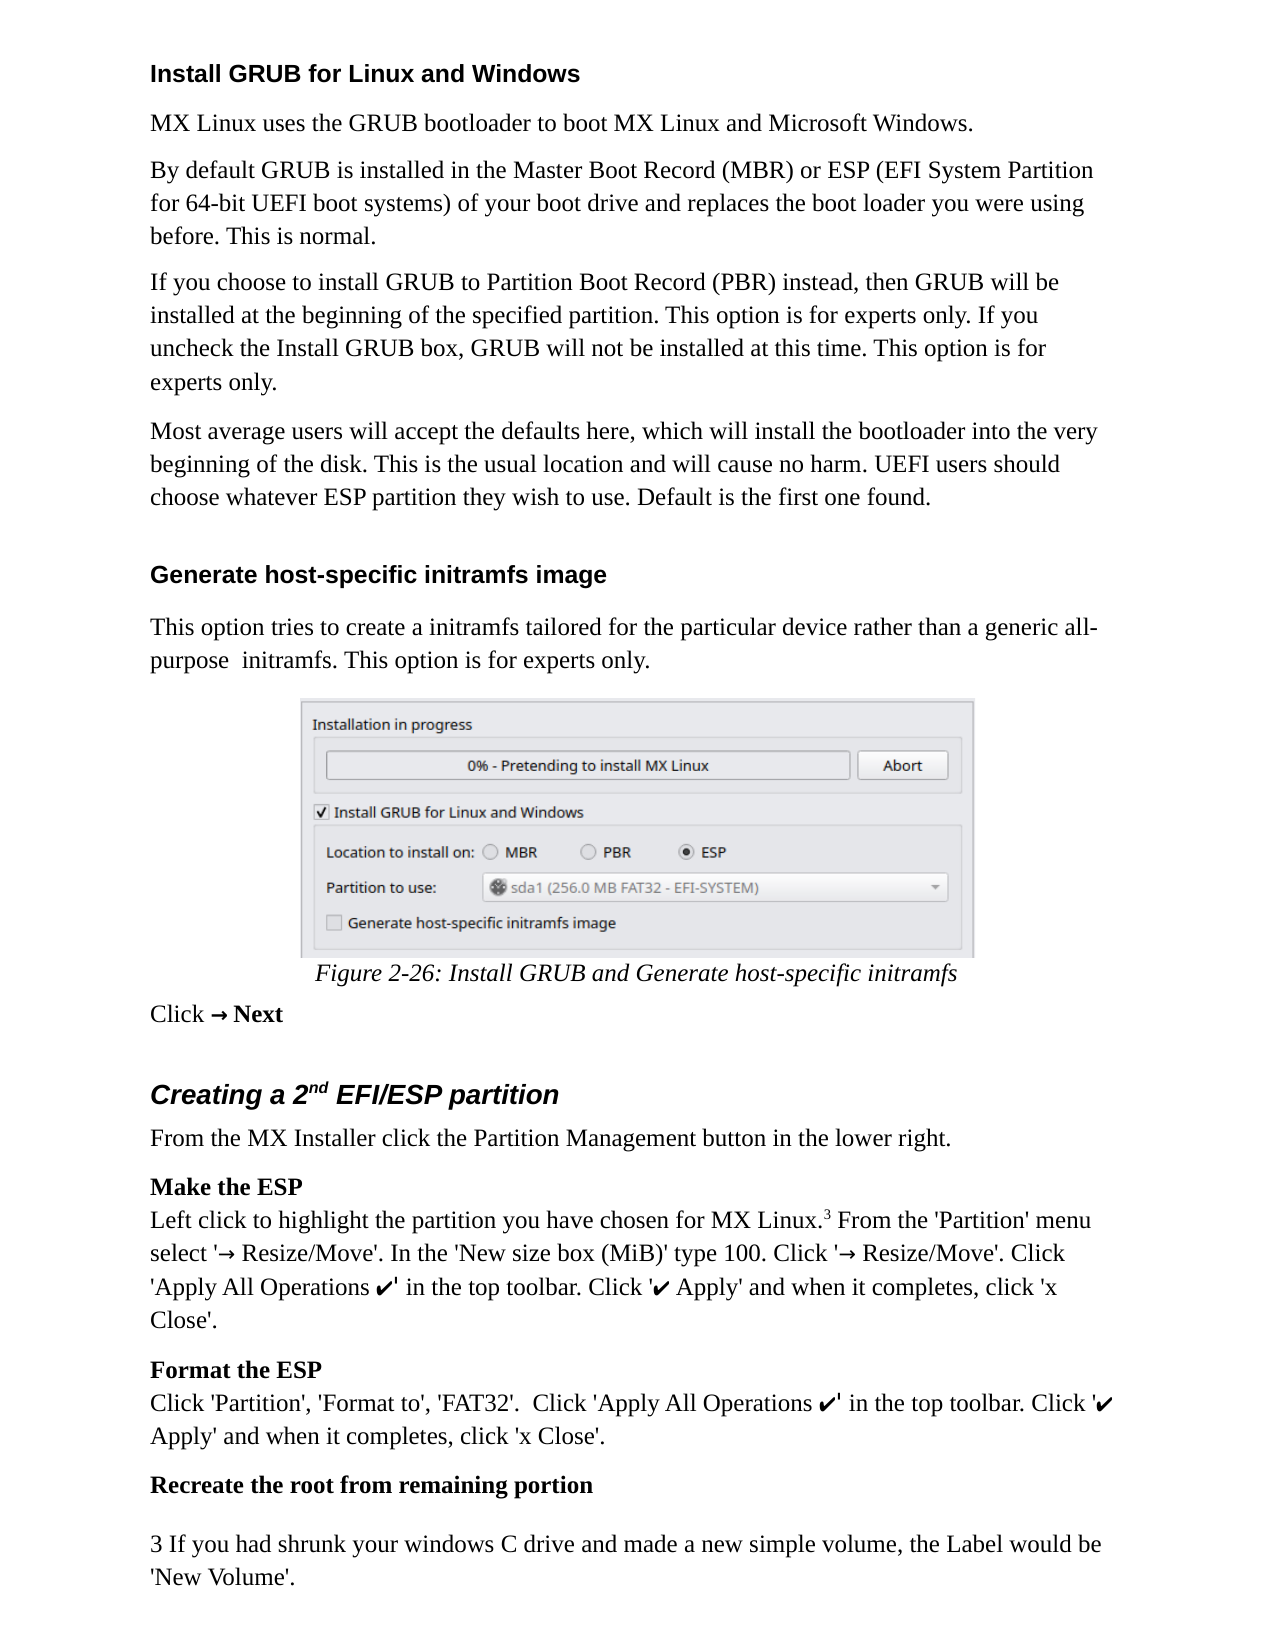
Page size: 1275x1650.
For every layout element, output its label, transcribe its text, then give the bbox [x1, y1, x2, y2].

text This option tries to create a initramfs tailored for the particular device rather than a generic all-purpose initramfs. This option is for experts only. [150, 612, 1125, 674]
text Make the ESP [150, 1172, 1125, 1201]
subtitle Generate host-specific initramfs image [150, 561, 1125, 589]
text Recreate the root from remaining portion [150, 1470, 1125, 1499]
text Format the ESP [150, 1355, 1125, 1383]
picture [300, 698, 976, 958]
text If you had shrunk your windows C drive and made a new simple volume, the Label would be 'New Volume'. [150, 1529, 1125, 1591]
text If you choose to install GRUB to Partition Boot Record (PBR) instead, then GRUB will be installed at the beginning of the specified partition. This option is for experts only. If you uncheck the Install GRUB box, GRUB will not be installed at this time. This option is for experts only. [150, 267, 1125, 395]
text Left click to highlight the partition you have chosen for MX Linux. From the 'Partition' menu select '→ Resize/Move'. In the 'New size box (MiB)' type 100. Click '→ Resize/Move'. Click 'Apply All Operations ' in the top toolbar. Click ' Apply' and when it completes, click 'x Close'. [150, 1206, 1125, 1334]
text Click → Next [150, 999, 1125, 1029]
subtitle Install GRUB for Linux and Windows [150, 59, 581, 88]
text Click 'Partition', 'Format to', 'FAT32'. Click 'Apply All Operations ' in the top toolbar. Click ' Apply' and when it completes, click 'x Close'. [150, 1388, 1125, 1449]
text Figure 2-26: Install GRUB and Generate host-specific initramfs [150, 958, 1125, 987]
text MX Linux uses the GRUB bootloader to boot MX Linux and Microsoft Windows. [150, 108, 1125, 137]
text By default GRUB is installed in the Master Boot Record (MBR) or ESP (EFI System Partition for 64-bit UEFI boot systems) of your boot drive and replaces the boot loader you were using before. This is normal. [150, 155, 1125, 250]
subtitle Creating a 2nd EFI/ESP partition [150, 1079, 1125, 1111]
text From the MX Installer click the Partition Management button in the lower right. [150, 1123, 1125, 1152]
text Most average users will accept the defaults here, which will install the bootloader into the very beginning of the disk. This is the usual location and will cause no harm. UEFI users should choose whatever ESP partition they wish to use. Default is the first one found. [150, 416, 1125, 511]
